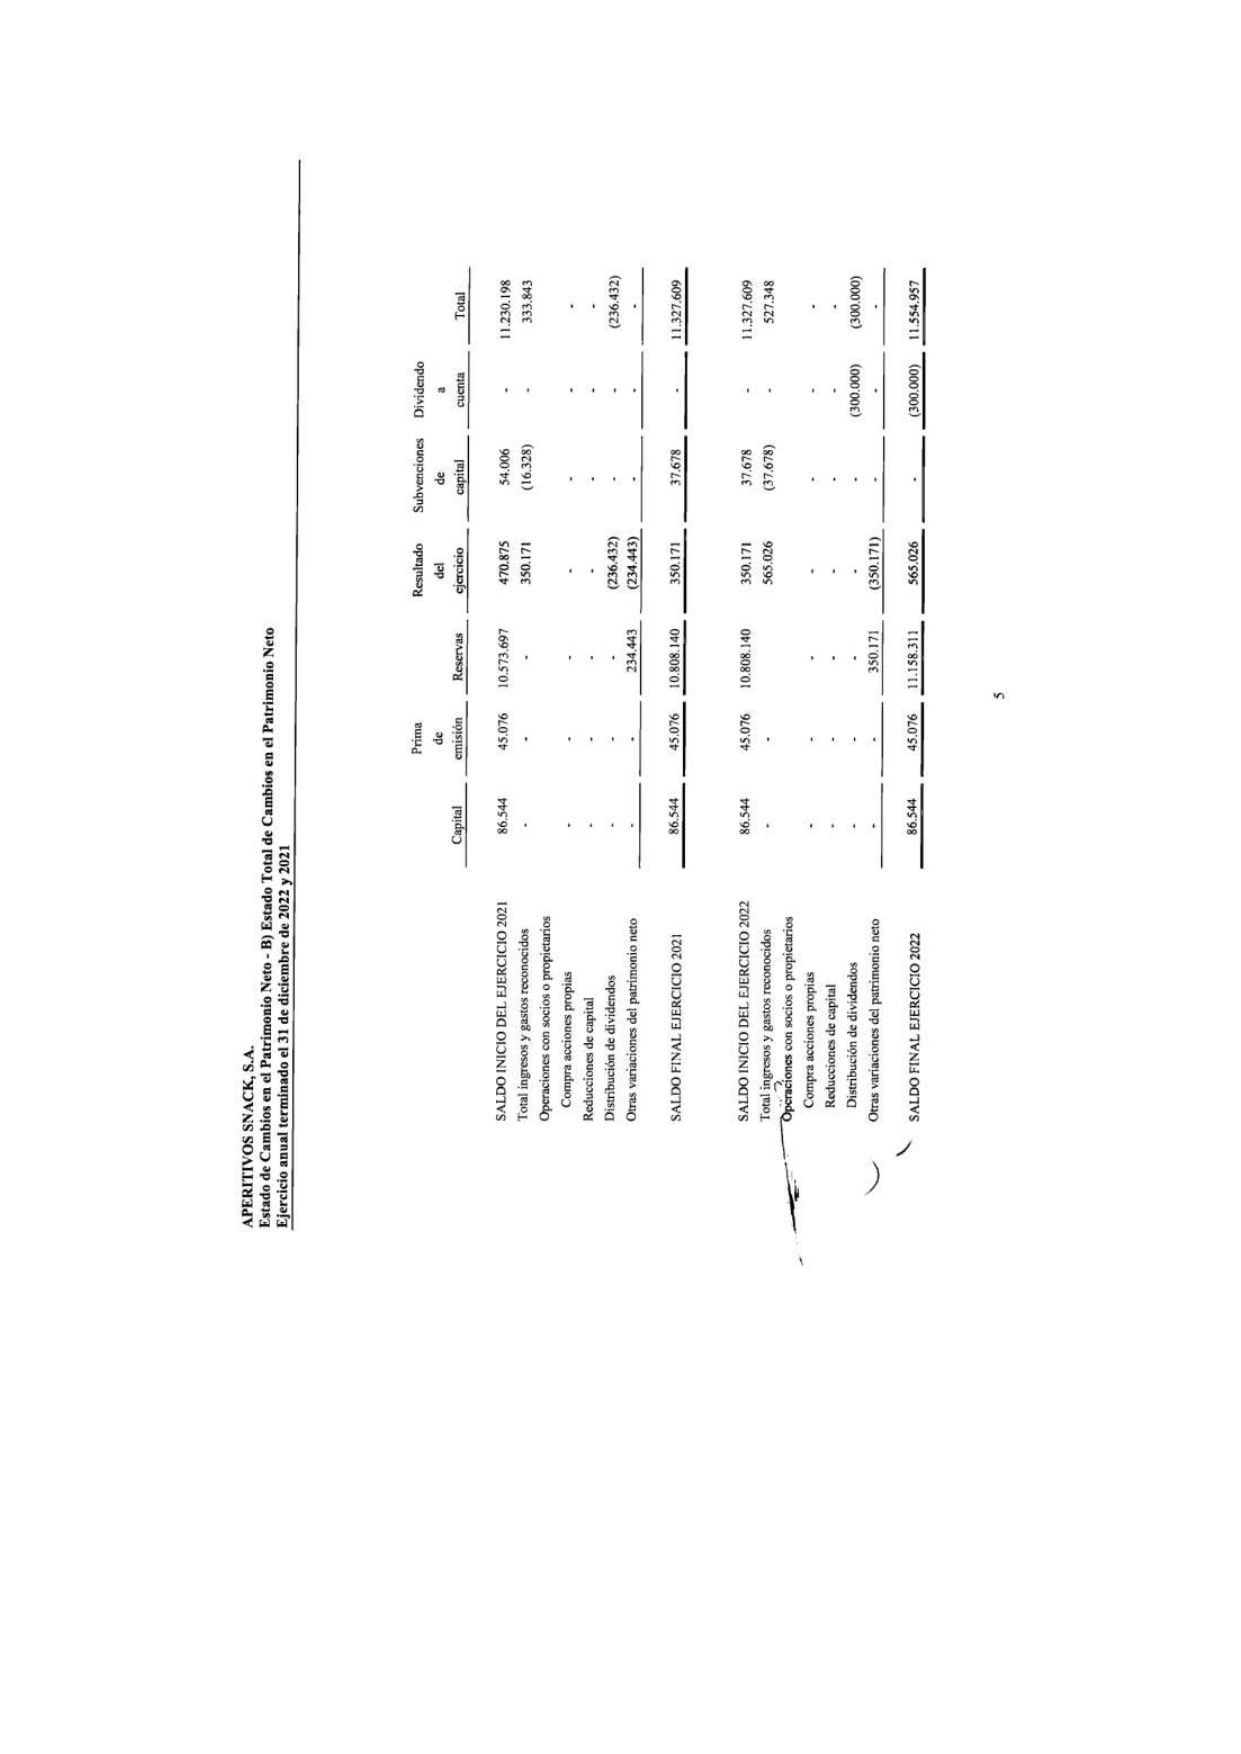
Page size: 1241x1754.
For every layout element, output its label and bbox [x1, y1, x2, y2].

picture [118, 0, 1123, 1420]
